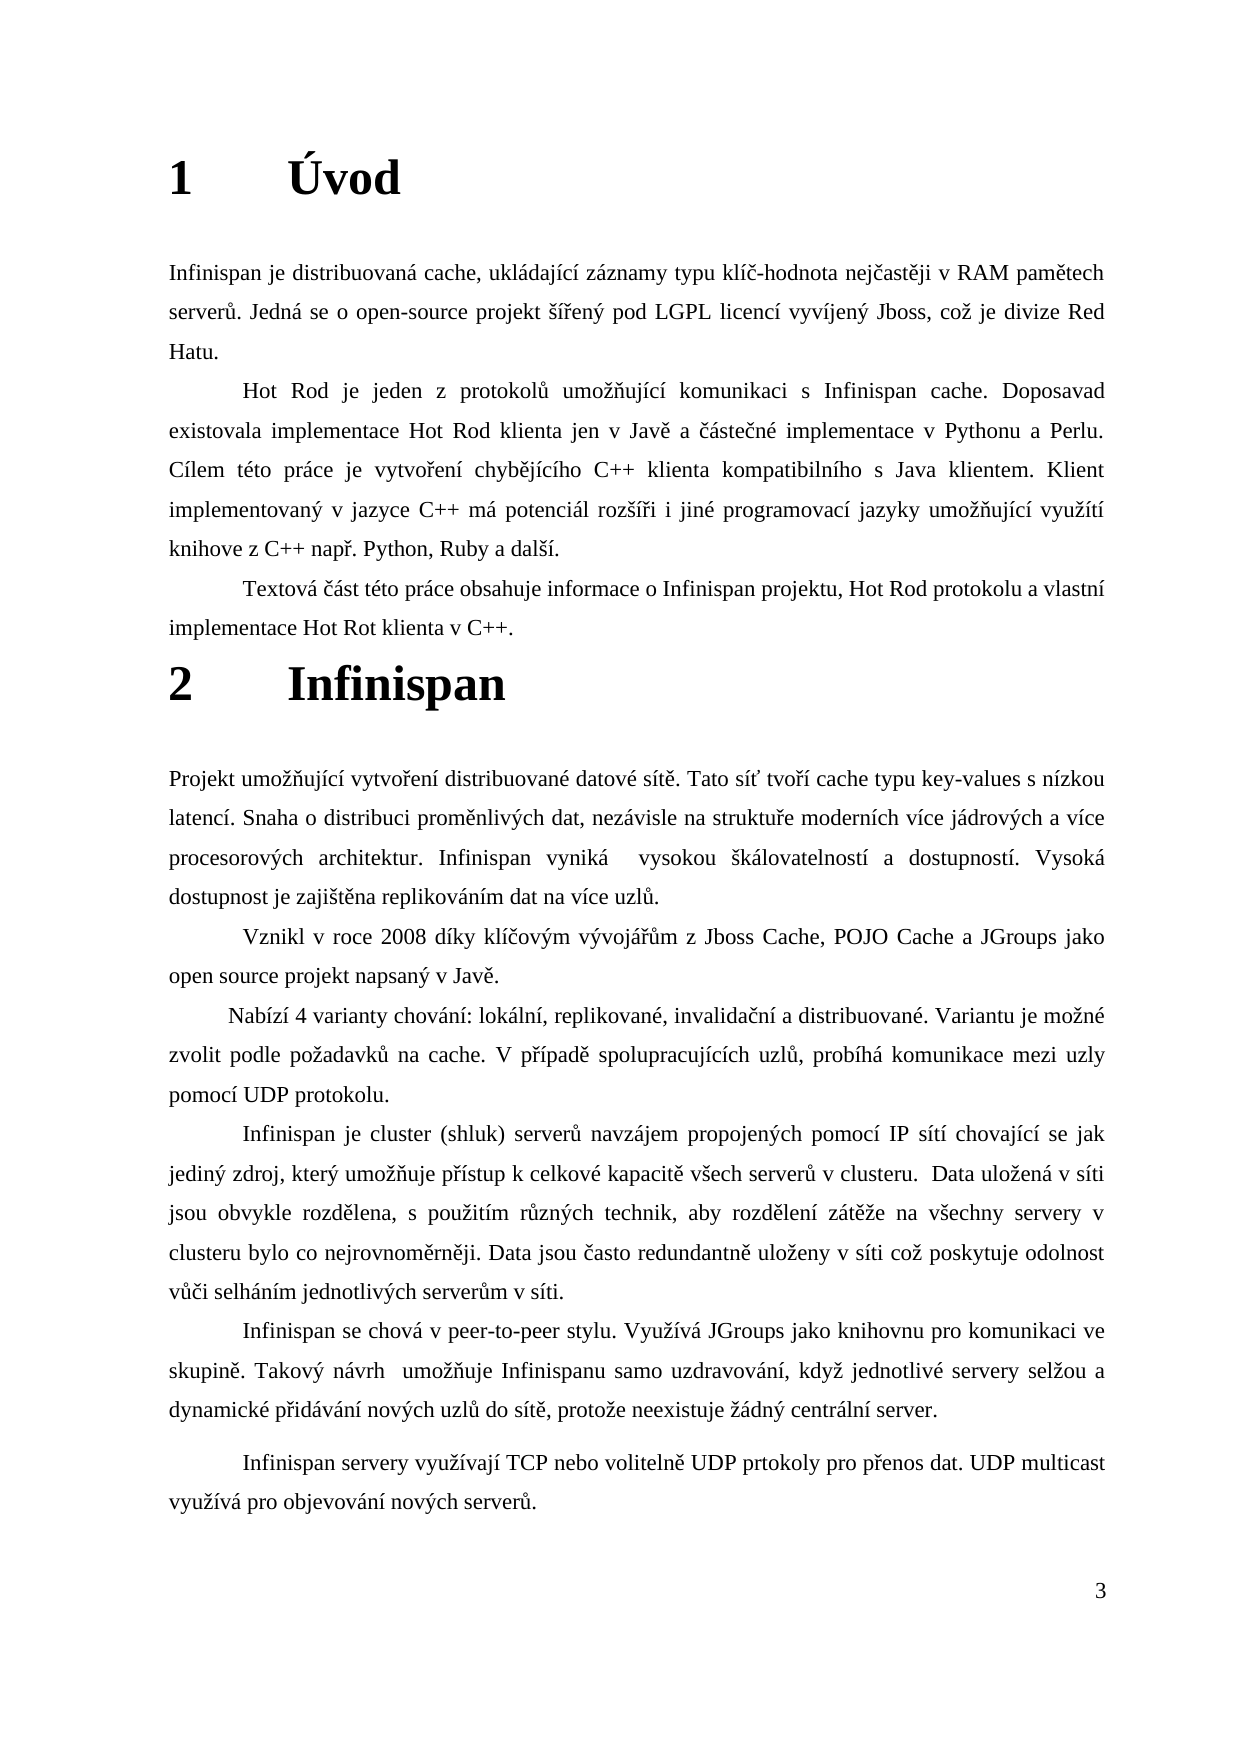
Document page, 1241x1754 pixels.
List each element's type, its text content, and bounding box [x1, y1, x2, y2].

text Hot Rod je jeden z protokolů umožňující komunikaci s Infinispan cache. Doposavad existovala implementace Hot Rod klienta jen v Javě a částečné implementace v Pythonu a Perlu. Cílem této práce je vytvoření chybějícího C++ klienta kompatibilního s Java klientem. Klient implementovaný v jazyce C++ má potenciál rozšíři i jiné programovací jazyky umožňující využítí knihove z C++ např. Python, Ruby a další. [169, 377, 1106, 562]
text Nabízí 4 varianty chování: lokální, replikované, invalidační a distribuované. Variantu je možné zvolit podle požadavků na cache. V případě spolupracujících uzlů, probíhá komunikace mezi uzly pomocí UDP protokolu. [169, 1002, 1106, 1107]
text Vznikl v roce 2008 díky klíčovým vývojářům z Jboss Cache, POJO Cache a JGroups jako open source projekt napsaný v Javě. [169, 923, 1106, 989]
text Infinispan je distribuovaná cache, ukládající záznamy typu klíč-hodnota nejčastěji v RAM pamětech serverů. Jedná se o open-source projekt šířený pod LGPL licencí vyvíjený Jboss, což je divize Red Hatu. [169, 259, 1106, 364]
text Textová část této práce obsahuje informace o Infinispan projektu, Hot Rod protokolu a vlastní implementace Hot Rot klienta v C++. [169, 575, 1106, 641]
subtitle Úvod [169, 148, 1106, 205]
text Infinispan servery využívají TCP nebo volitelně UDP prtokoly pro přenos dat. UDP multicast využívá pro objevování nových serverů. [169, 1448, 1106, 1514]
text Projekt umožňující vytvoření distribuované datové sítě. Tato síť tvoří cache typu key-values s nízkou latencí. Snaha o distribuci proměnlivých dat, nezávisle na struktuře moderních více jádrových a více procesorových architektur. Infinispan vyniká vysokou škálovatelností a dostupností. Vysoká dostupnost je zajištěna replikováním dat na více uzlů. [169, 765, 1106, 910]
subtitle Infinispan [169, 654, 1106, 711]
text Infinispan je cluster (shluk) serverů navzájem propojených pomocí IP sítí chovající se jak jediný zdroj, který umožňuje přístup k celkové kapacitě všech serverů v clusteru. Data uložená v síti jsou obvykle rozdělena, s použitím různých technik, aby rozdělení zátěže na všechny servery v clusteru bylo co nejrovnoměrněji. Data jsou často redundantně uloženy v síti což poskytuje odolnost vůči selháním jednotlivých serverům v síti. [169, 1120, 1106, 1304]
text Infinispan se chová v peer-to-peer stylu. Využívá JGroups jako knihovnu pro komunikaci ve skupině. Takový návrh umožňuje Infinispanu samo uzdravování, když jednotlivé servery selžou a dynamické přidávání nových uzlů do sítě, protože neexistuje žádný centrální server. [169, 1318, 1106, 1423]
